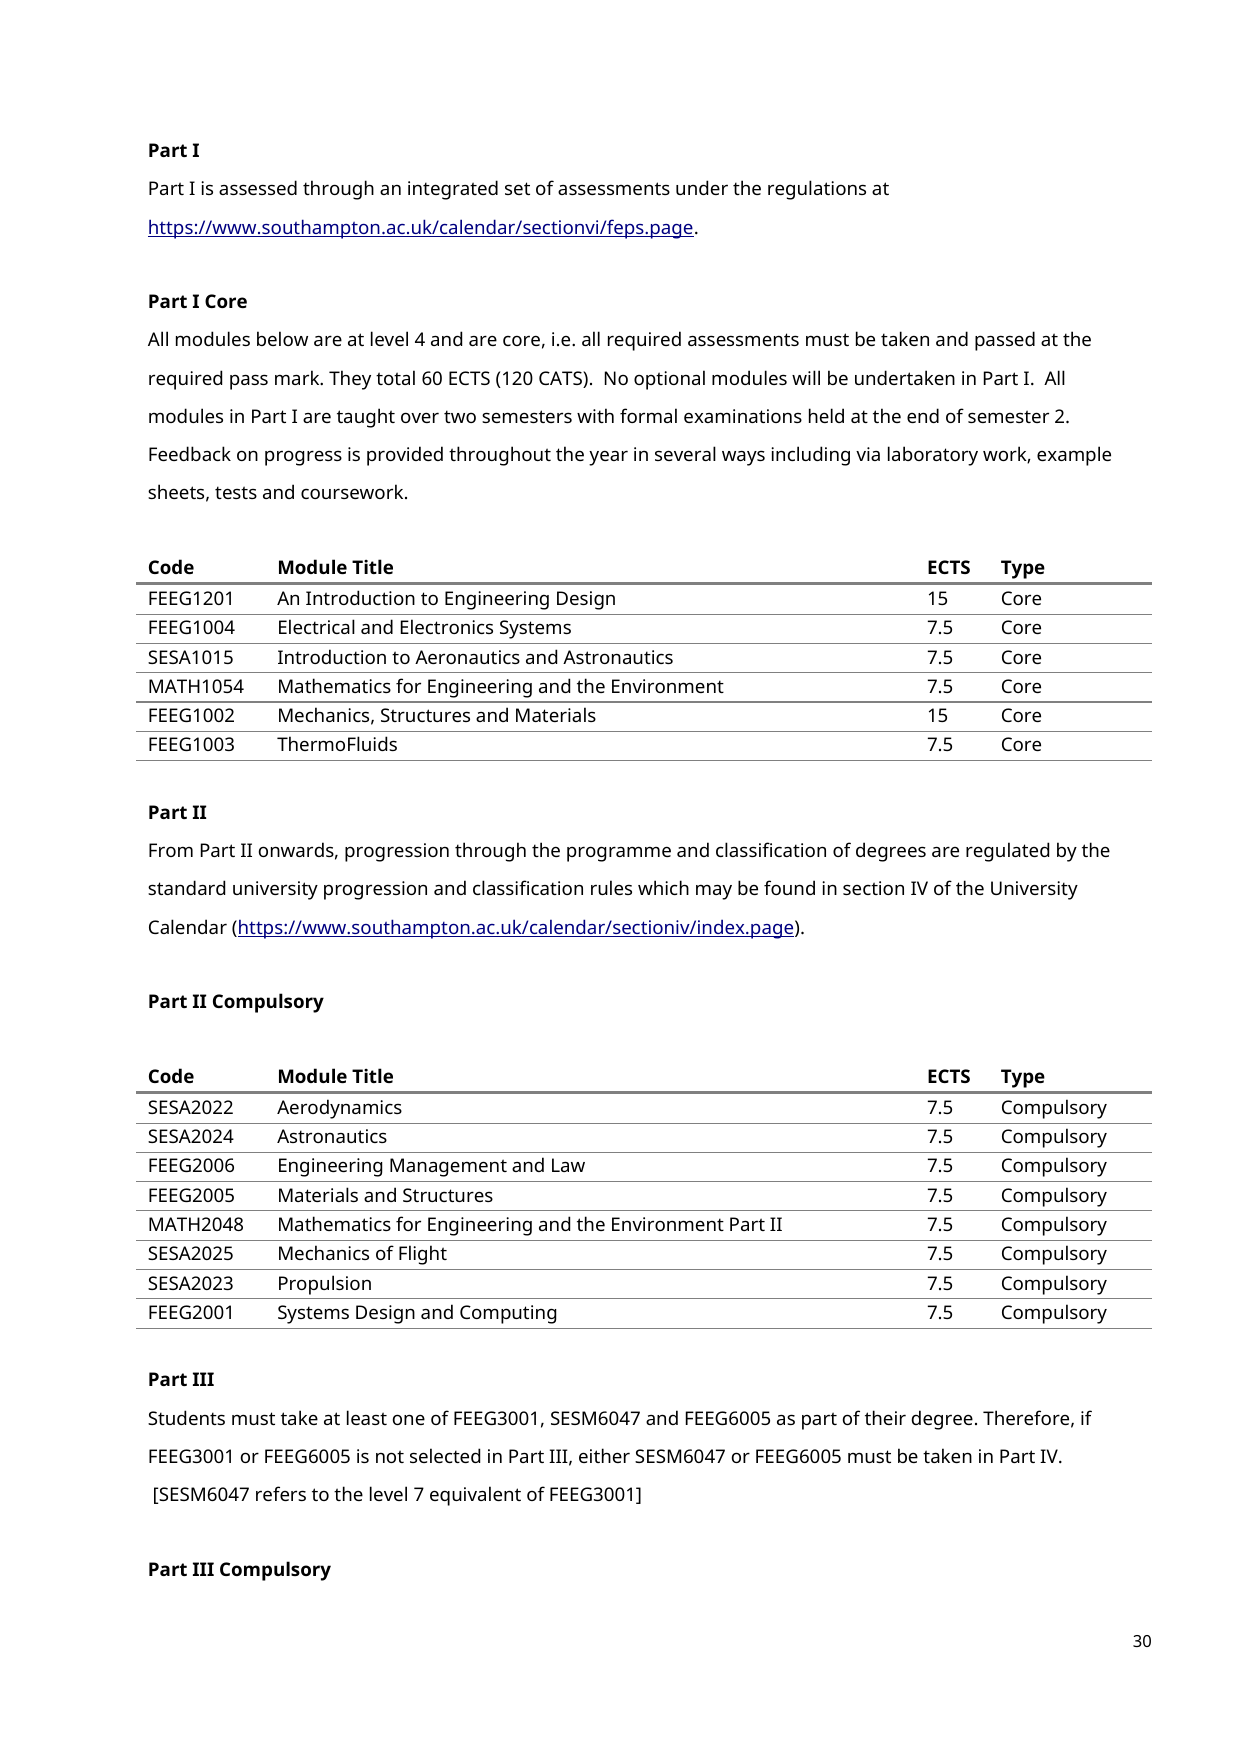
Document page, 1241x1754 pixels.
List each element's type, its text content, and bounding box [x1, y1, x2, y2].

table_cell 7.5 [916, 732, 989, 760]
table_cell FEEG1002 [136, 703, 266, 731]
table_cell Core [989, 585, 1152, 614]
table_cell Part I Part I is assessed through an integrated set of assessments under the regulations at https://www.southampton.ac.uk/calendar/sectionvi/feps.page. [136, 99, 1152, 250]
table_cell Module Title [266, 1063, 916, 1091]
table_cell 7.5 [916, 1270, 989, 1298]
table_cell 7.5 [916, 1241, 989, 1269]
table_cell 7.5 [916, 1211, 989, 1239]
table_cell Mechanics of Flight [266, 1241, 916, 1269]
table_cell Part I Core All modules below are at level 4 and are core, i.e. all required assessments must be taken and passed at the required pass mark. They total 60 ECTS (120 CATS). No optional modules will be undertaken in Part I. All modules in Part I are taught over two semesters with formal examinations held at the end of semester 2. Feedback on progress is provided throughout the year in several ways including via laboratory work, example sheets, tests and coursework. [136, 250, 1152, 554]
table_cell Introduction to Aeronautics and Astronautics [266, 644, 916, 672]
table_cell Core [989, 615, 1152, 643]
table_cell 7.5 [916, 1153, 989, 1181]
table_cell Part II Compulsory [136, 950, 1152, 1063]
table_cell Compulsory [989, 1299, 1152, 1327]
table_cell 7.5 [916, 615, 989, 643]
table_cell ThermoFluids [266, 732, 916, 760]
table_cell ECTS [916, 1063, 989, 1091]
table_cell FEEG2001 [136, 1299, 266, 1327]
table_cell Aerodynamics [266, 1094, 916, 1122]
table_cell Code [136, 554, 266, 582]
table_cell Part III Compulsory [136, 1518, 1152, 1592]
table_cell Compulsory [989, 1270, 1152, 1298]
table_cell Type [989, 554, 1152, 582]
table_cell 15 [916, 703, 989, 731]
table_cell FEEG1201 [136, 585, 266, 614]
table_cell Part III Students must take at least one of FEEG3001, SESM6047 and FEEG6005 as part of their degree. Therefore, if FEEG3001 or FEEG6005 is not selected in Part III, either SESM6047 or FEEG6005 must be taken in Part IV. [SESM6047 refers to the level 7 equivalent of FEEG3001] [136, 1329, 1152, 1518]
table_cell Core [989, 644, 1152, 672]
table_cell Materials and Structures [266, 1182, 916, 1210]
table_cell 7.5 [916, 1299, 989, 1327]
table_cell Compulsory [989, 1153, 1152, 1181]
table_cell FEEG1003 [136, 732, 266, 760]
table_cell FEEG2005 [136, 1182, 266, 1210]
table_cell 7.5 [916, 1094, 989, 1122]
table_cell MATH2048 [136, 1211, 266, 1239]
table_cell 7.5 [916, 1182, 989, 1210]
table_cell Compulsory [989, 1241, 1152, 1269]
table_cell Core [989, 703, 1152, 731]
table_cell Compulsory [989, 1211, 1152, 1239]
table_cell Systems Design and Computing [266, 1299, 916, 1327]
table_cell SESA2022 [136, 1094, 266, 1122]
table_cell Astronautics [266, 1124, 916, 1152]
table_cell ECTS [916, 554, 989, 582]
table_cell Core [989, 732, 1152, 760]
table_cell Propulsion [266, 1270, 916, 1298]
table_cell SESA2024 [136, 1124, 266, 1152]
table_cell SESA2023 [136, 1270, 266, 1298]
table_cell An Introduction to Engineering Design [266, 585, 916, 614]
table_cell Engineering Management and Law [266, 1153, 916, 1181]
table_cell FEEG2006 [136, 1153, 266, 1181]
table_cell Electrical and Electronics Systems [266, 615, 916, 643]
table_cell Mechanics, Structures and Materials [266, 703, 916, 731]
table_cell Mathematics for Engineering and the Environment Part II [266, 1211, 916, 1239]
table_cell Part II From Part II onwards, progression through the programme and classification of degrees are regulated by the standard university progression and classification rules which may be found in section IV of the University Calendar (https://www.southampton.ac.uk/calendar/sectioniv/index.page). [136, 761, 1152, 950]
table_cell 7.5 [916, 644, 989, 672]
table_cell MATH1054 [136, 673, 266, 701]
table_cell 7.5 [916, 673, 989, 701]
table_cell 15 [916, 585, 989, 614]
table_cell Compulsory [989, 1094, 1152, 1122]
table_cell Core [989, 673, 1152, 701]
table_cell Mathematics for Engineering and the Environment [266, 673, 916, 701]
table_cell Compulsory [989, 1124, 1152, 1152]
table_cell Compulsory [989, 1182, 1152, 1210]
table_cell SESA1015 [136, 644, 266, 672]
table_cell Code [136, 1063, 266, 1091]
table_cell FEEG1004 [136, 615, 266, 643]
table_cell 7.5 [916, 1124, 989, 1152]
table_cell SESA2025 [136, 1241, 266, 1269]
table_cell Type [989, 1063, 1152, 1091]
table_cell Module Title [266, 554, 916, 582]
